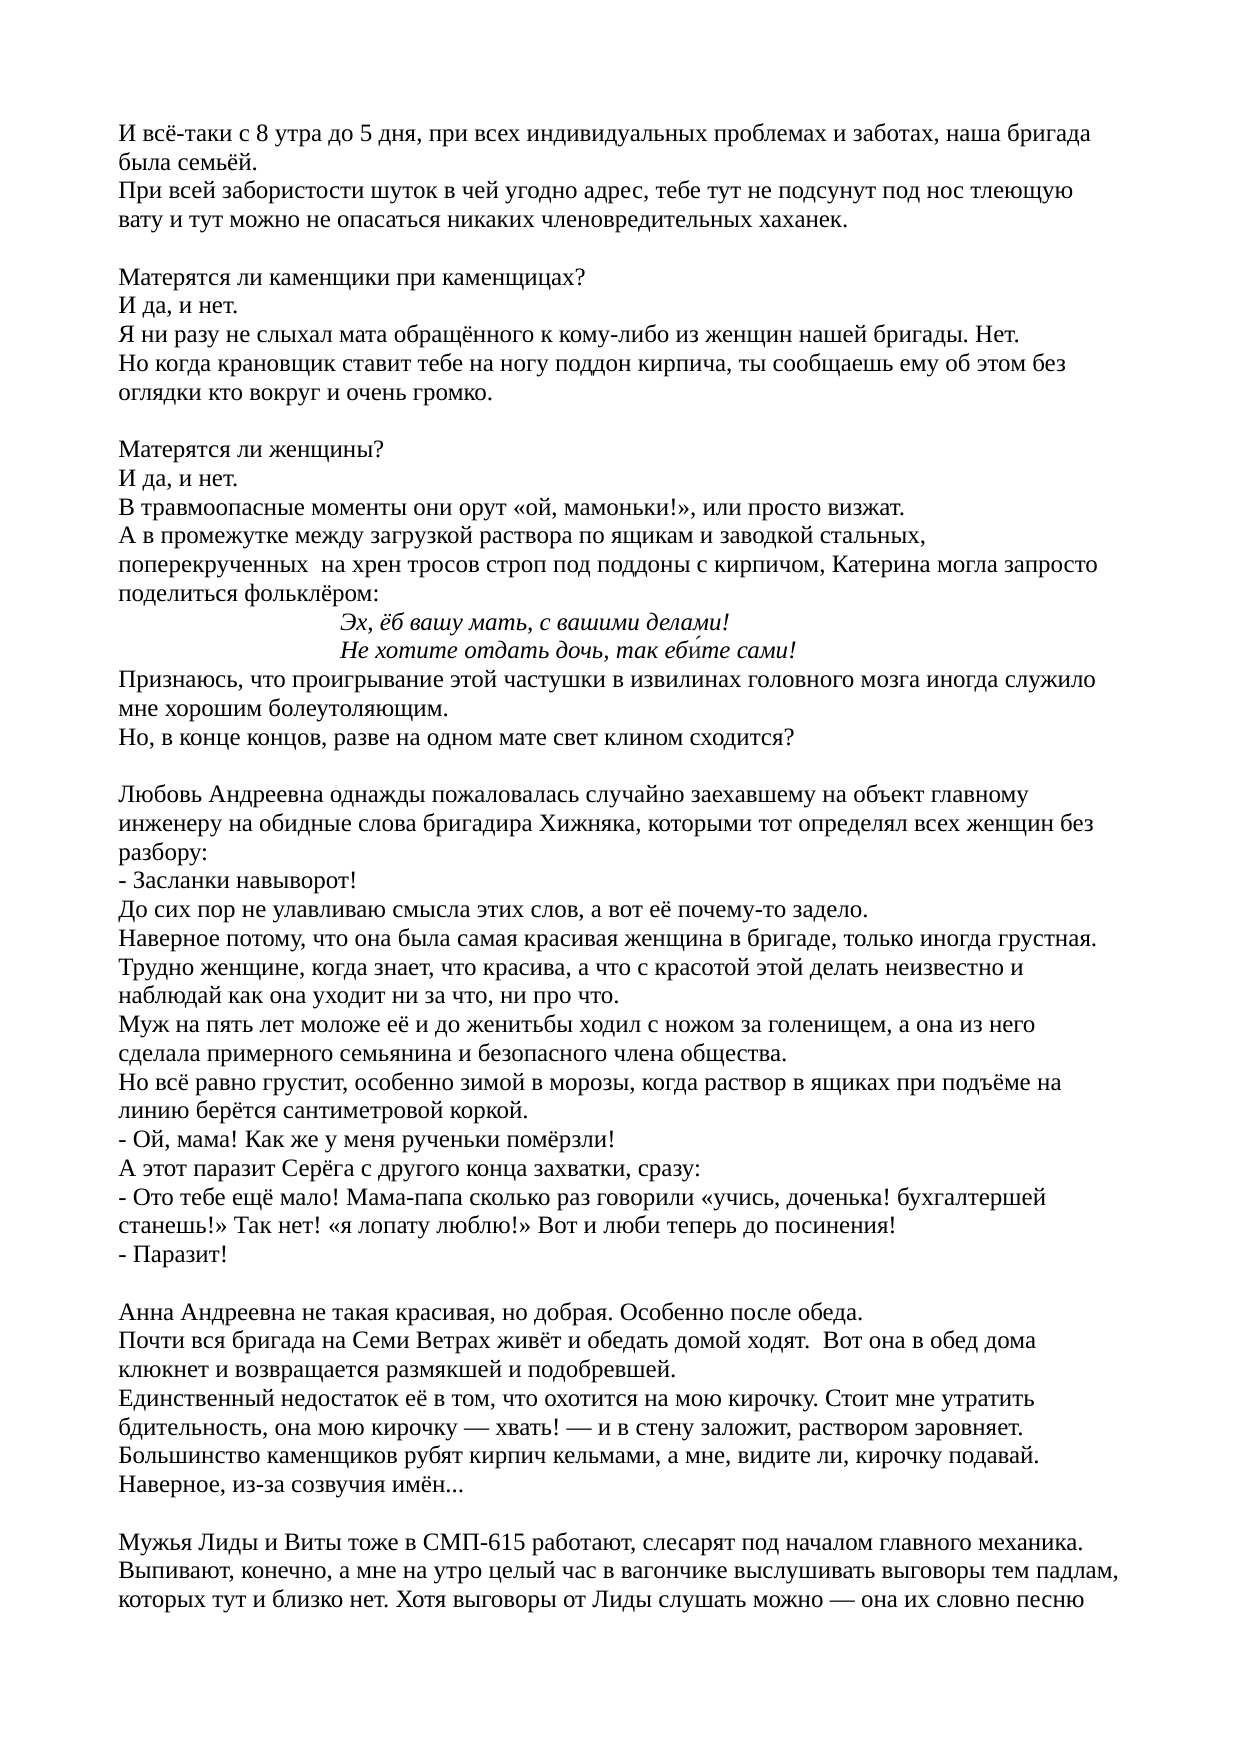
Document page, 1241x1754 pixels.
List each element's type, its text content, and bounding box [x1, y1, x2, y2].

text Матерятся ли женщины? [118, 434, 1122, 463]
text Большинство каменщиков рубят кирпич кельмами, а мне, видите ли, кирочку подавай. Наверное, из-за созвучия имён... [118, 1441, 1122, 1498]
text Матерятся ли каменщики при каменщицах? [118, 262, 1122, 291]
text Выпивают, конечно, а мне на утро целый час в вагончике выслушивать выговоры тем падлам, которых тут и близко нет. Хотя выговоры от Лиды слушать можно — она их словно песню [118, 1556, 1122, 1613]
text Но всё равно грустит, особенно зимой в морозы, когда раствор в ящиках при подъёме на линию берётся сантиметровой коркой. [118, 1067, 1122, 1124]
text При всей забористости шуток в чей угодно адрес, тебе тут не подсунут под нос тлеющую вату и тут можно не опасаться никаких членовредительных хаханек. [118, 176, 1122, 233]
text - Ой, мама! Как же у меня рученьки помёрзли! [118, 1124, 1122, 1153]
text Мужья Лиды и Виты тоже в СМП-615 работают, слесарят под началом главного механика. [118, 1527, 1122, 1556]
text А этот паразит Серёга с другого конца захватки, сразу: [118, 1153, 1122, 1182]
text Почти вся бригада на Семи Ветрах живёт и обедать домой ходят. Вот она в обед дома клюкнет и возвращается размякшей и подобревшей. [118, 1326, 1122, 1383]
text - Паразит! [118, 1239, 1122, 1268]
text Наверное потому, что она была самая красивая женщина в бригаде, только иногда грустная. Трудно женщине, когда знает, что красива, а что с красотой этой делать неизвестно и наблюдай как она уходит ни за что, ни про что. [118, 923, 1122, 1009]
text И да, и нет. [118, 291, 1122, 319]
text - Ото тебе ещё мало! Мама-папа сколько раз говорили «учись, доченька! бухгалтершей станешь!» Так нет! «я лопату люблю!» Вот и люби теперь до посинения! [118, 1182, 1122, 1239]
text - Засланки навыворот! [118, 866, 1122, 894]
text До сих пор не улавливаю смысла этих слов, а вот её почему-то задело. [118, 894, 1122, 923]
text Единственный недостаток её в том, что охотится на мою кирочку. Стоит мне утратить бдительность, она мою кирочку — хвать! — и в стену заложит, раствором заровняет. [118, 1383, 1122, 1441]
text И всё-таки с 8 утра до 5 дня, при всех индивидуальных проблемах и заботах, наша бригада была семьёй. [118, 118, 1122, 176]
text Анна Андреевна не такая красивая, но добрая. Особенно после обеда. [118, 1297, 1122, 1326]
text Но когда крановщик ставит тебе на ногу поддон кирпича, ты сообщаешь ему об этом без оглядки кто вокруг и очень громко. [118, 348, 1122, 406]
text Не хотите отдать дочь, так еби́те сами! [118, 636, 1122, 664]
text И да, и нет. [118, 463, 1122, 492]
text Муж на пять лет моложе её и до женитьбы ходил с ножом за голенищем, а она из него сделала примерного семьянина и безопасного члена общества. [118, 1009, 1122, 1067]
text Любовь Андреевна однажды пожаловалась случайно заехавшему на объект главному инженеру на обидные слова бригадира Хижняка, которыми тот определял всех женщин без разбору: [118, 779, 1122, 866]
text А в промежутке между загрузкой раствора по ящикам и заводкой стальных, поперекрученных на хрен тросов строп под поддоны с кирпичом, Катерина могла запросто поделиться фольклёром: [118, 521, 1122, 607]
text Я ни разу не слыхал мата обращённого к кому-либо из женщин нашей бригады. Нет. [118, 319, 1122, 348]
text В травмоопасные моменты они орут «ой, мамоньки!», или просто визжат. [118, 492, 1122, 521]
text Но, в конце концов, разве на одном мате свет клином сходится? [118, 722, 1122, 751]
text Эх, ёб вашу мать, с вашими делами! [118, 607, 1122, 636]
text Признаюсь, что проигрывание этой частушки в извилинах головного мозга иногда служило мне хорошим болеутоляющим. [118, 664, 1122, 722]
